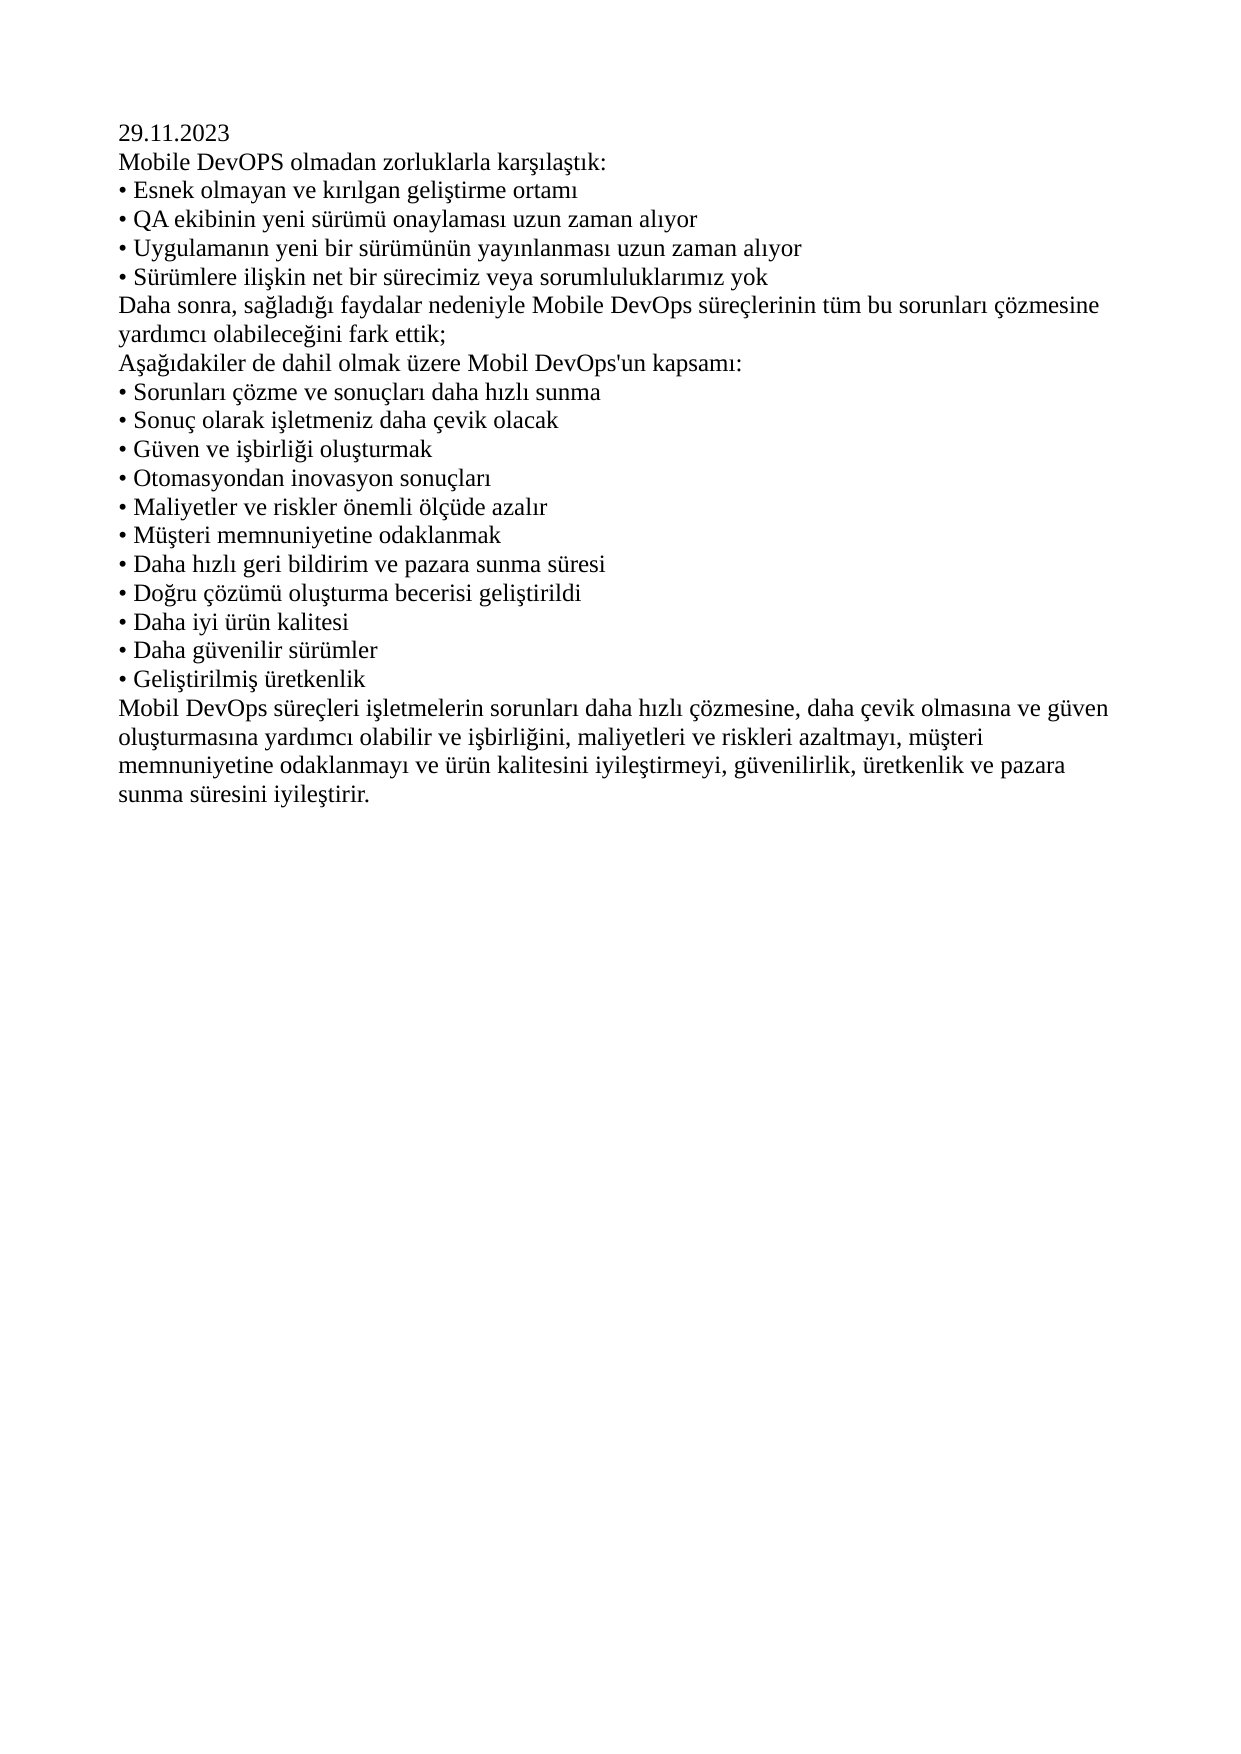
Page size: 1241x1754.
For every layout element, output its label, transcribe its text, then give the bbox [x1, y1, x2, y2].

text • Uygulamanın yeni bir sürümünün yayınlanması uzun zaman alıyor [118, 233, 1122, 262]
text • Müşteri memnuniyetine odaklanmak [118, 521, 1122, 549]
text • Doğru çözümü oluşturma becerisi geliştirildi [118, 578, 1122, 607]
text Aşağıdakiler de dahil olmak üzere Mobil DevOps'un kapsamı: [118, 348, 1122, 377]
text • Esnek olmayan ve kırılgan geliştirme ortamı [118, 176, 1122, 204]
text • Daha hızlı geri bildirim ve pazara sunma süresi [118, 549, 1122, 578]
text Daha sonra, sağladığı faydalar nedeniyle Mobile DevOps süreçlerinin tüm bu sorunları çözmesine yardımcı olabileceğini fark ettik; [118, 291, 1122, 348]
text • Güven ve işbirliği oluşturmak [118, 434, 1122, 463]
text • Otomasyondan inovasyon sonuçları [118, 463, 1122, 492]
text 29.11.2023 [118, 118, 1122, 147]
text • Sonuç olarak işletmeniz daha çevik olacak [118, 406, 1122, 434]
text • Sorunları çözme ve sonuçları daha hızlı sunma [118, 377, 1122, 406]
text • Geliştirilmiş üretkenlik [118, 664, 1122, 693]
text Mobil DevOps süreçleri işletmelerin sorunları daha hızlı çözmesine, daha çevik olmasına ve güven oluşturmasına yardımcı olabilir ve işbirliğini, maliyetleri ve riskleri azaltmayı, müşteri memnuniyetine odaklanmayı ve ürün kalitesini iyileştirmeyi, güvenilirlik, üretkenlik ve pazara sunma süresini iyileştirir. [118, 693, 1122, 808]
text Mobile DevOPS olmadan zorluklarla karşılaştık: [118, 147, 1122, 176]
text • Maliyetler ve riskler önemli ölçüde azalır [118, 492, 1122, 521]
text • Daha güvenilir sürümler [118, 636, 1122, 664]
text • Sürümlere ilişkin net bir sürecimiz veya sorumluluklarımız yok [118, 262, 1122, 291]
text • QA ekibinin yeni sürümü onaylaması uzun zaman alıyor [118, 204, 1122, 233]
text • Daha iyi ürün kalitesi [118, 607, 1122, 636]
